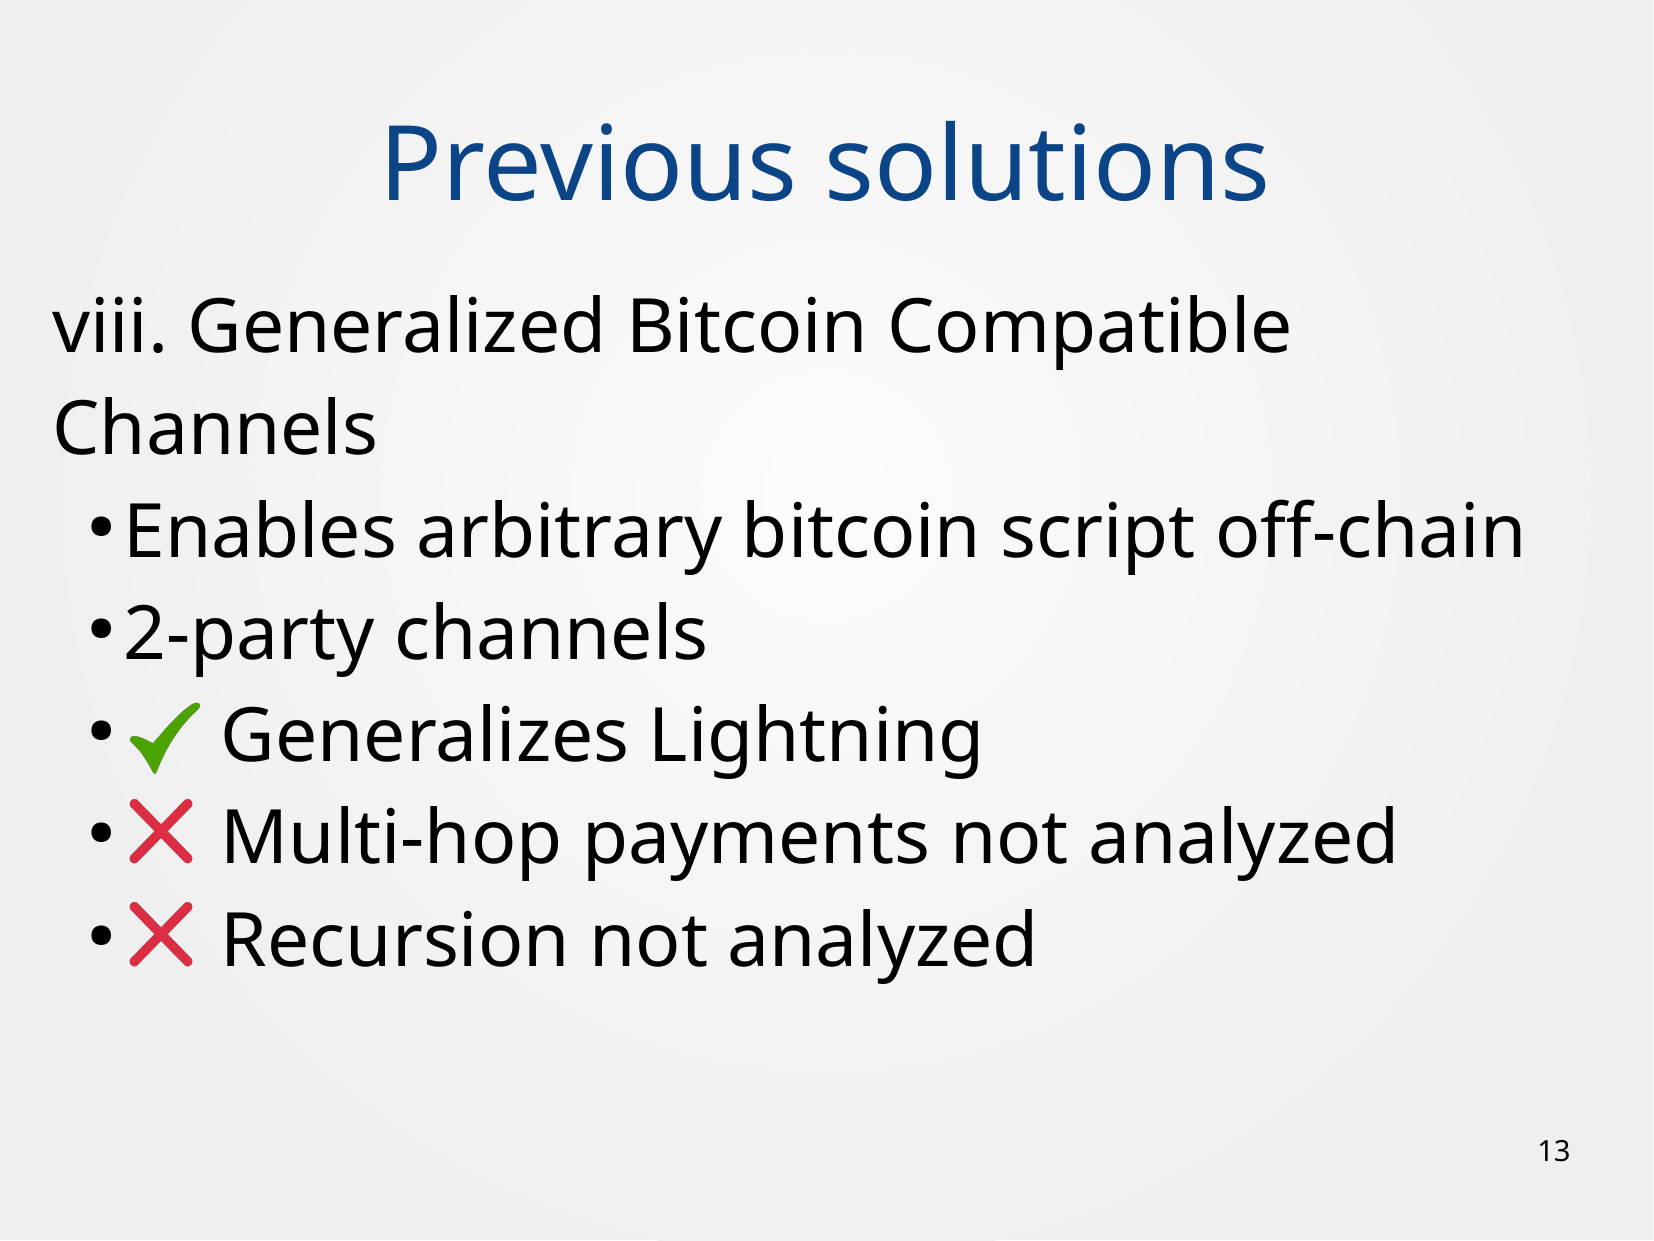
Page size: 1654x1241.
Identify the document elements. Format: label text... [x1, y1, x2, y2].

title Previous solutions [379, 88, 1274, 231]
subtitle viii. Generalized Bitcoin Compatible Channels Enables arbitrary bitcoin script off-chain 2-party channels Generalizes Lightning Multi-hop payments not analyzed Recursion not analyzed [52, 272, 1603, 1193]
picture [99, 793, 223, 869]
picture [99, 896, 223, 973]
picture [82, 694, 248, 782]
